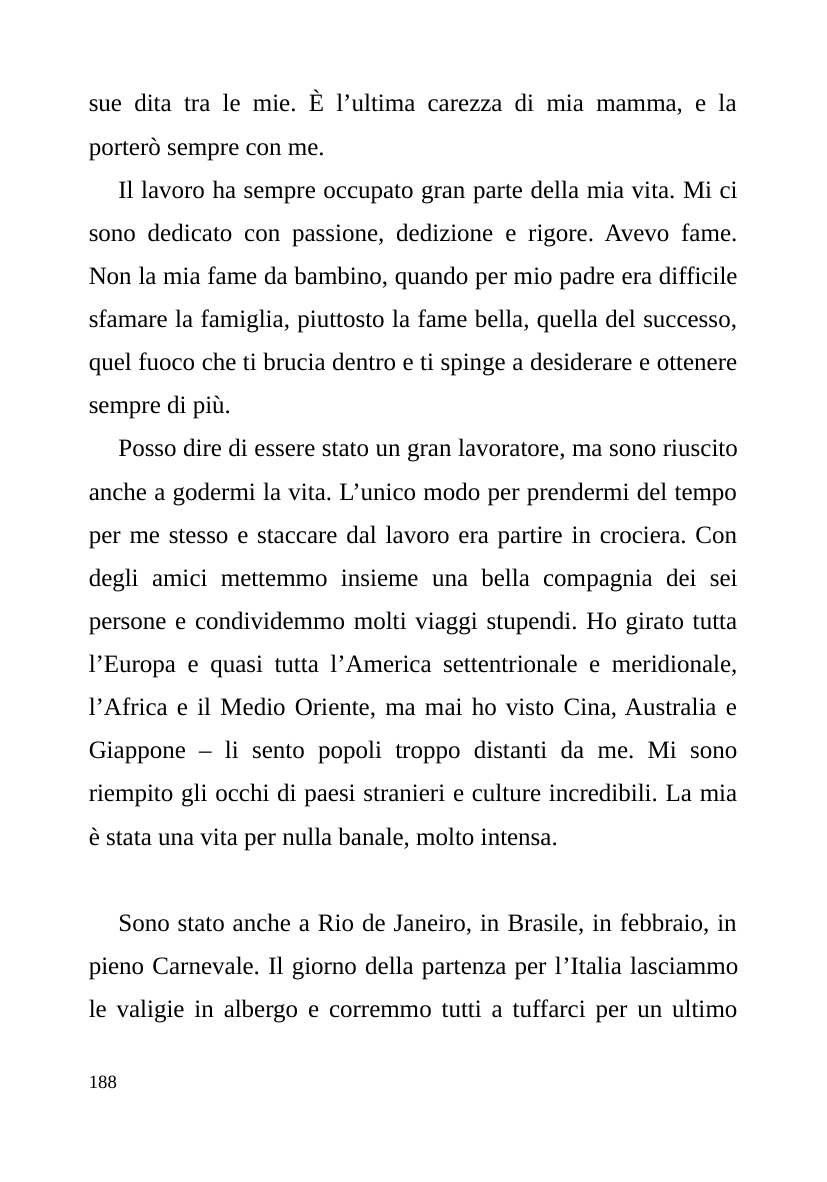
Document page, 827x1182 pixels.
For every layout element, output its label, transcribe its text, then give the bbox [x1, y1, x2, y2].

text sue dita tra le mie. È l’ultima carezza di mia mamma, e la porterò sempre con me. [88, 88, 738, 160]
text Sono stato anche a Rio de Janeiro, in Brasile, in febbraio, in pieno Carnevale. Il giorno della partenza per l’Italia lasciammo le valigie in albergo e corremmo tutti a tuffarci per un ultimo [88, 908, 738, 1023]
text Posso dire di essere stato un gran lavoratore, ma sono riuscito anche a godermi la vita. L’unico modo per prendermi del tempo per me stesso e staccare dal lavoro era partire in crociera. Con degli amici mettemmo insieme una bella compagnia dei sei persone e condividemmo molti viaggi stupendi. Ho girato tutta l’Europa e quasi tutta l’America settentrionale e meridionale, l’Africa e il Medio Oriente, ma mai ho visto Cina, Australia e Giappone – li sento popoli troppo distanti da me. Mi sono riempito gli occhi di paesi stranieri e culture incredibili. La mia è stata una vita per nulla banale, molto intensa. [88, 433, 738, 850]
text Il lavoro ha sempre occupato gran parte della mia vita. Mi ci sono dedicato con passione, dedizione e rigore. Avevo fame. Non la mia fame da bambino, quando per mio padre era difficile sfamare la famiglia, piuttosto la fame bella, quella del successo, quel fuoco che ti brucia dentro e ti spinge a desiderare e ottenere sempre di più. [88, 175, 738, 419]
